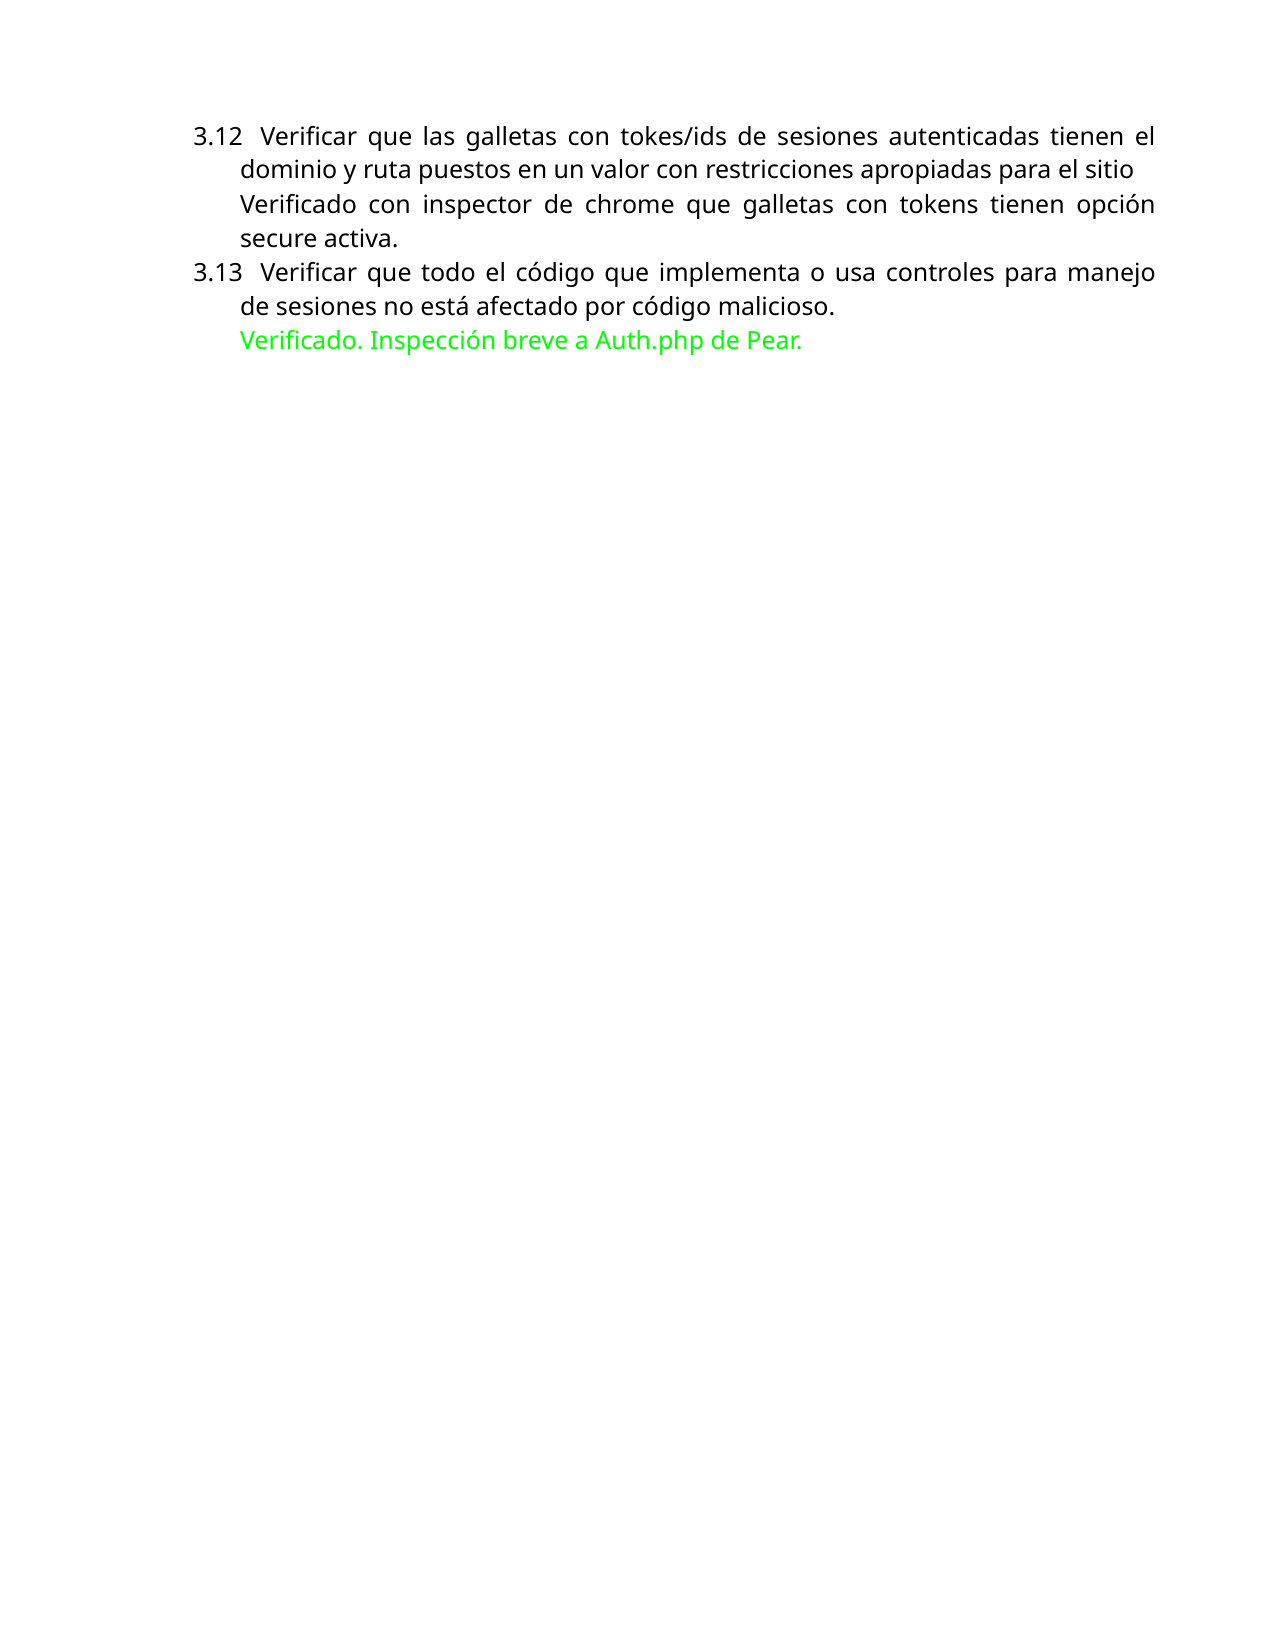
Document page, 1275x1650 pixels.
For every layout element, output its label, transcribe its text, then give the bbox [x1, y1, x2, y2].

list Verificar que todo el código que implementa o usa controles para manejo de sesiones no está afectado por código malicioso. [193, 254, 1157, 322]
list Verificado. Inspección breve a Auth.php de Pear. [193, 322, 1157, 357]
list Verificado con inspector de chrome que galletas con tokens tienen opción secure activa. [193, 186, 1157, 254]
list Verificar que las galletas con tokes/ids de sesiones autenticadas tienen el dominio y ruta puestos en un valor con restricciones apropiadas para el sitio [193, 118, 1157, 186]
